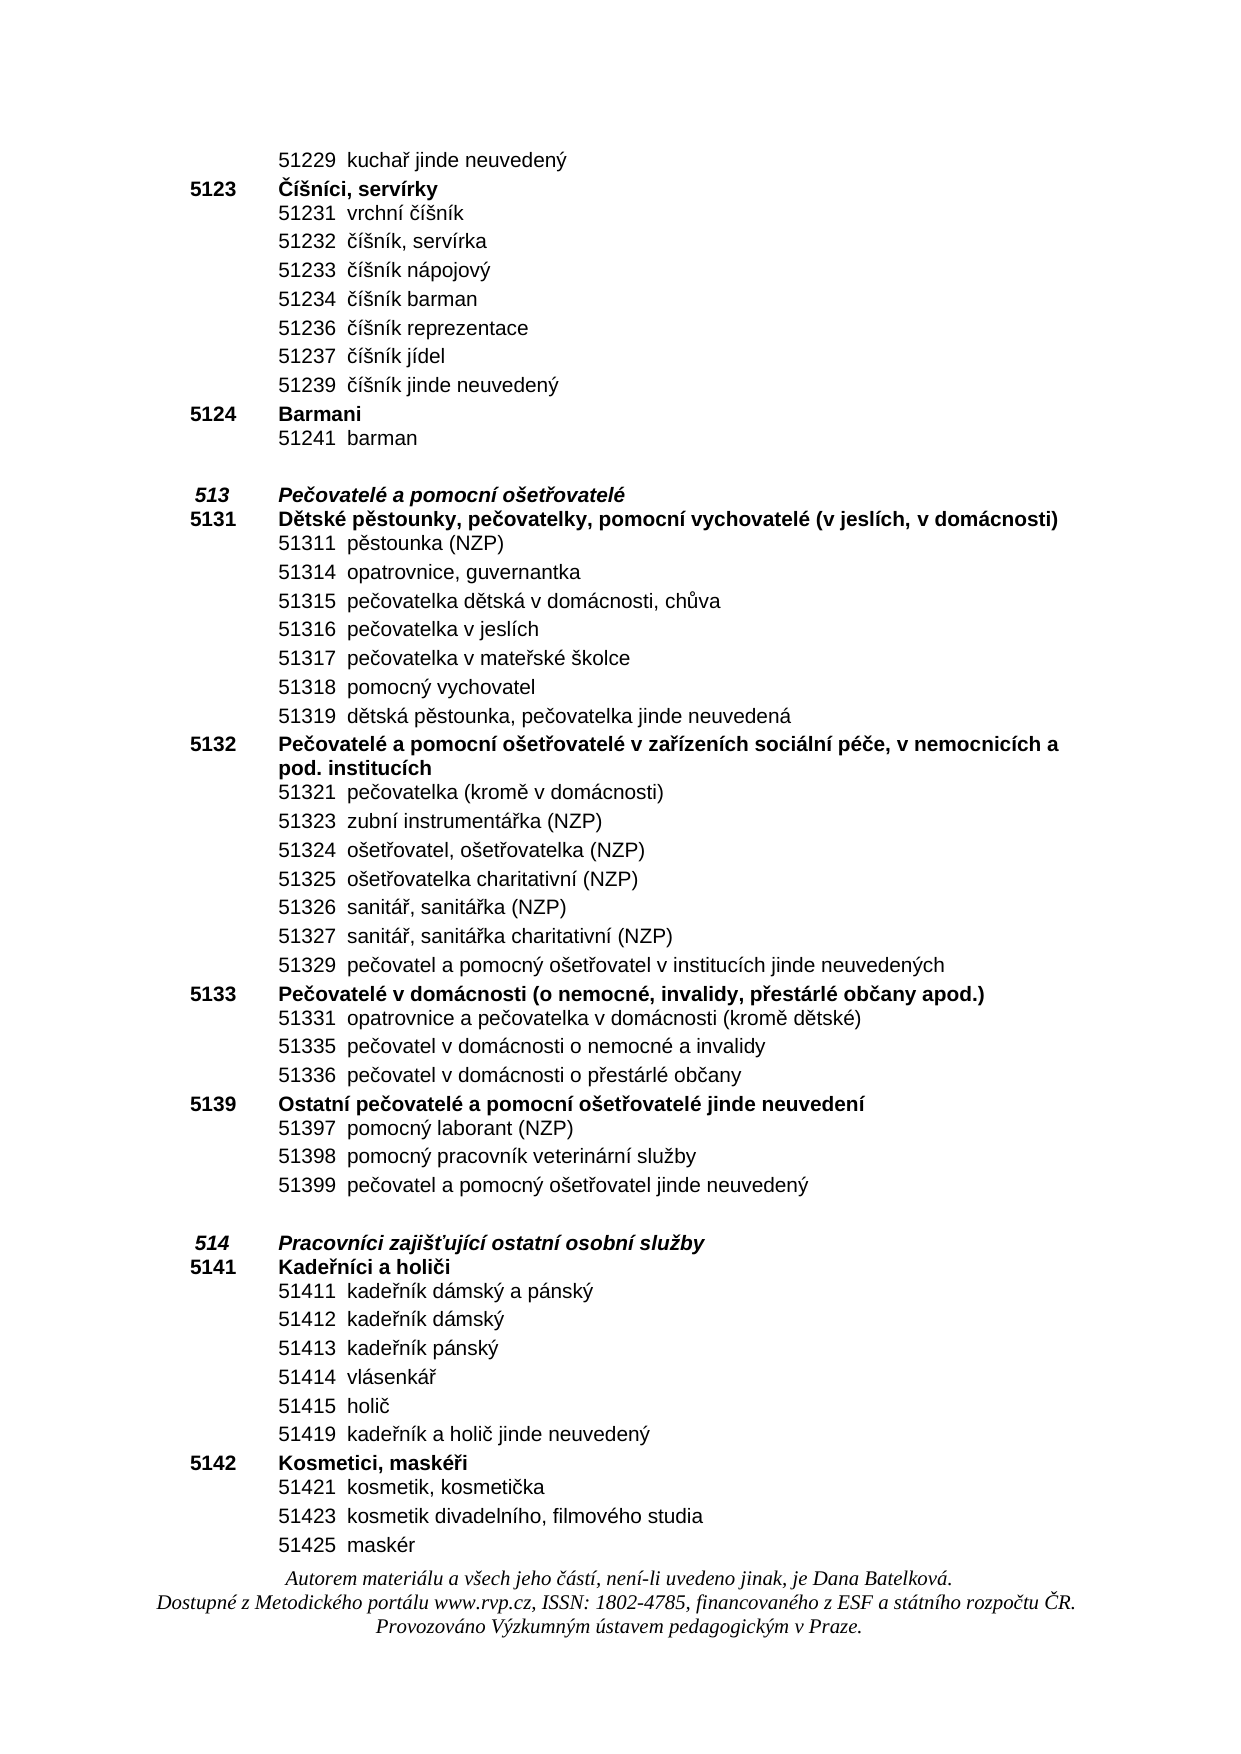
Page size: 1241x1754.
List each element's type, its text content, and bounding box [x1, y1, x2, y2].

table_cell [148, 1063, 278, 1092]
table_cell [148, 1034, 278, 1063]
table_cell pěstounka (NZP) [347, 531, 1093, 560]
table_cell [148, 426, 278, 454]
table_cell 51318 [278, 675, 347, 703]
table_cell 51411 [278, 1279, 347, 1307]
table_cell [148, 454, 1093, 483]
table_cell Pečovatelé v domácnosti (o nemocné, invalidy, přestárlé občany apod.) [278, 981, 1093, 1005]
table_cell 51237 [278, 344, 347, 373]
table_cell 514 [148, 1231, 278, 1254]
table_cell 51336 [278, 1063, 347, 1092]
table_cell [148, 675, 278, 703]
table_cell [148, 953, 278, 981]
table_cell 51398 [278, 1144, 347, 1173]
table_cell [148, 780, 278, 809]
table_cell kadeřník dámský a pánský [347, 1279, 1093, 1307]
table_cell kosmetik divadelního, filmového studia [347, 1504, 1093, 1532]
table_cell Pečovatelé a pomocní ošetřovatelé v zařízeních sociální péče, v nemocnicích a pod. institucích [278, 732, 1093, 780]
table_cell pečovatelka (kromě v domácnosti) [347, 780, 1093, 809]
table_cell Barmani [278, 402, 1093, 426]
table_cell kuchař jinde neuvedený [347, 148, 1093, 176]
table_cell 51414 [278, 1365, 347, 1393]
table_cell Dětské pěstounky, pečovatelky, pomocní vychovatelé (v jeslích, v domácnosti) [278, 507, 1093, 531]
table_cell [148, 1533, 278, 1561]
table_cell pečovatelka v mateřské školce [347, 646, 1093, 675]
table_cell [148, 1202, 1093, 1231]
table_cell pomocný pracovník veterinární služby [347, 1144, 1093, 1173]
table_cell [148, 1475, 278, 1504]
table_cell 51397 [278, 1116, 347, 1144]
table_cell 51315 [278, 589, 347, 617]
table_cell 51311 [278, 531, 347, 560]
table_cell [148, 229, 278, 258]
table_cell ošetřovatelka charitativní (NZP) [347, 866, 1093, 895]
table_cell Kosmetici, maskéři [278, 1451, 1093, 1475]
table_cell [148, 1307, 278, 1336]
table_cell 51419 [278, 1422, 347, 1451]
table_cell 5133 [148, 981, 278, 1005]
table_cell 51323 [278, 809, 347, 838]
table_cell pečovatelka dětská v domácnosti, chůva [347, 589, 1093, 617]
table_cell kadeřník pánský [347, 1336, 1093, 1365]
table_cell 51335 [278, 1034, 347, 1063]
table_cell kadeřník dámský [347, 1307, 1093, 1336]
table_cell 513 [148, 483, 278, 507]
table_cell kadeřník a holič jinde neuvedený [347, 1422, 1093, 1451]
table_cell [148, 704, 278, 732]
table_cell maskér [347, 1533, 1093, 1561]
table_cell 51314 [278, 560, 347, 588]
table_cell 5141 [148, 1255, 278, 1278]
table_cell 51317 [278, 646, 347, 675]
table_cell [148, 838, 278, 866]
table_cell [148, 1173, 278, 1202]
table_cell 51331 [278, 1005, 347, 1034]
table_cell [148, 809, 278, 838]
table_cell opatrovnice a pečovatelka v domácnosti (kromě dětské) [347, 1005, 1093, 1034]
table_cell [148, 1144, 278, 1173]
table_cell sanitář, sanitářka (NZP) [347, 895, 1093, 924]
table_cell 51399 [278, 1173, 347, 1202]
table_cell [148, 589, 278, 617]
table_cell 51232 [278, 229, 347, 258]
table_cell [148, 1116, 278, 1144]
table_cell 51326 [278, 895, 347, 924]
table_cell pečovatel v domácnosti o přestárlé občany [347, 1063, 1093, 1092]
table_cell dětská pěstounka, pečovatelka jinde neuvedená [347, 704, 1093, 732]
table_cell [148, 1365, 278, 1393]
table_cell číšník jinde neuvedený [347, 373, 1093, 402]
table_cell [148, 531, 278, 560]
table_cell 51423 [278, 1504, 347, 1532]
table_cell [148, 646, 278, 675]
table_cell [148, 895, 278, 924]
table_cell Kadeřníci a holiči [278, 1255, 1093, 1278]
table_cell opatrovnice, guvernantka [347, 560, 1093, 588]
table_cell [148, 1005, 278, 1034]
table_cell 51327 [278, 924, 347, 953]
table_cell 51236 [278, 315, 347, 344]
table_cell číšník nápojový [347, 258, 1093, 287]
table_cell [148, 560, 278, 588]
table_cell 51329 [278, 953, 347, 981]
table_cell 51425 [278, 1533, 347, 1561]
table_cell [148, 1422, 278, 1451]
table_cell Ostatní pečovatelé a pomocní ošetřovatelé jinde neuvedení [278, 1092, 1093, 1116]
table_cell pečovatel v domácnosti o nemocné a invalidy [347, 1034, 1093, 1063]
table_cell [148, 1336, 278, 1365]
table_cell 51316 [278, 617, 347, 646]
table_cell [148, 315, 278, 344]
table_cell Pečovatelé a pomocní ošetřovatelé [278, 483, 1093, 507]
table_cell 5139 [148, 1092, 278, 1116]
table_cell [148, 373, 278, 402]
table_cell 51234 [278, 287, 347, 315]
table_cell Číšníci, servírky [278, 176, 1093, 200]
table_cell [148, 866, 278, 895]
table_cell 51321 [278, 780, 347, 809]
table_cell pečovatel a pomocný ošetřovatel v institucích jinde neuvedených [347, 953, 1093, 981]
table_cell [148, 200, 278, 229]
table_cell [148, 344, 278, 373]
table_cell [148, 287, 278, 315]
table_cell číšník jídel [347, 344, 1093, 373]
table_cell barman [347, 426, 1093, 454]
table_cell kosmetik, kosmetička [347, 1475, 1093, 1504]
table_cell 5124 [148, 402, 278, 426]
table_cell pečovatel a pomocný ošetřovatel jinde neuvedený [347, 1173, 1093, 1202]
table_cell vrchní číšník [347, 200, 1093, 229]
table_cell 5131 [148, 507, 278, 531]
table_cell [148, 617, 278, 646]
table_cell ošetřovatel, ošetřovatelka (NZP) [347, 838, 1093, 866]
table_cell [148, 924, 278, 953]
table_cell [148, 148, 278, 176]
table_cell číšník barman [347, 287, 1093, 315]
table_cell 51421 [278, 1475, 347, 1504]
table_cell číšník, servírka [347, 229, 1093, 258]
table_cell pomocný vychovatel [347, 675, 1093, 703]
table_cell [148, 1504, 278, 1532]
table_cell 51324 [278, 838, 347, 866]
table_cell 51241 [278, 426, 347, 454]
table_cell 51231 [278, 200, 347, 229]
table_cell Pracovníci zajišťující ostatní osobní služby [278, 1231, 1093, 1254]
table_cell vlásenkář [347, 1365, 1093, 1393]
table_cell 51319 [278, 704, 347, 732]
table_cell sanitář, sanitářka charitativní (NZP) [347, 924, 1093, 953]
table_cell 5132 [148, 732, 278, 780]
table_cell [148, 1394, 278, 1422]
table_cell 5123 [148, 176, 278, 200]
table_cell holič [347, 1394, 1093, 1422]
table_cell 51239 [278, 373, 347, 402]
table_cell pomocný laborant (NZP) [347, 1116, 1093, 1144]
table_cell zubní instrumentářka (NZP) [347, 809, 1093, 838]
table_cell [148, 258, 278, 287]
table_cell 51229 [278, 148, 347, 176]
table_cell 5142 [148, 1451, 278, 1475]
table_cell 51325 [278, 866, 347, 895]
table_cell [148, 1279, 278, 1307]
table_cell pečovatelka v jeslích [347, 617, 1093, 646]
table_cell 51233 [278, 258, 347, 287]
table_cell 51412 [278, 1307, 347, 1336]
table_cell 51413 [278, 1336, 347, 1365]
table_cell číšník reprezentace [347, 315, 1093, 344]
table_cell 51415 [278, 1394, 347, 1422]
